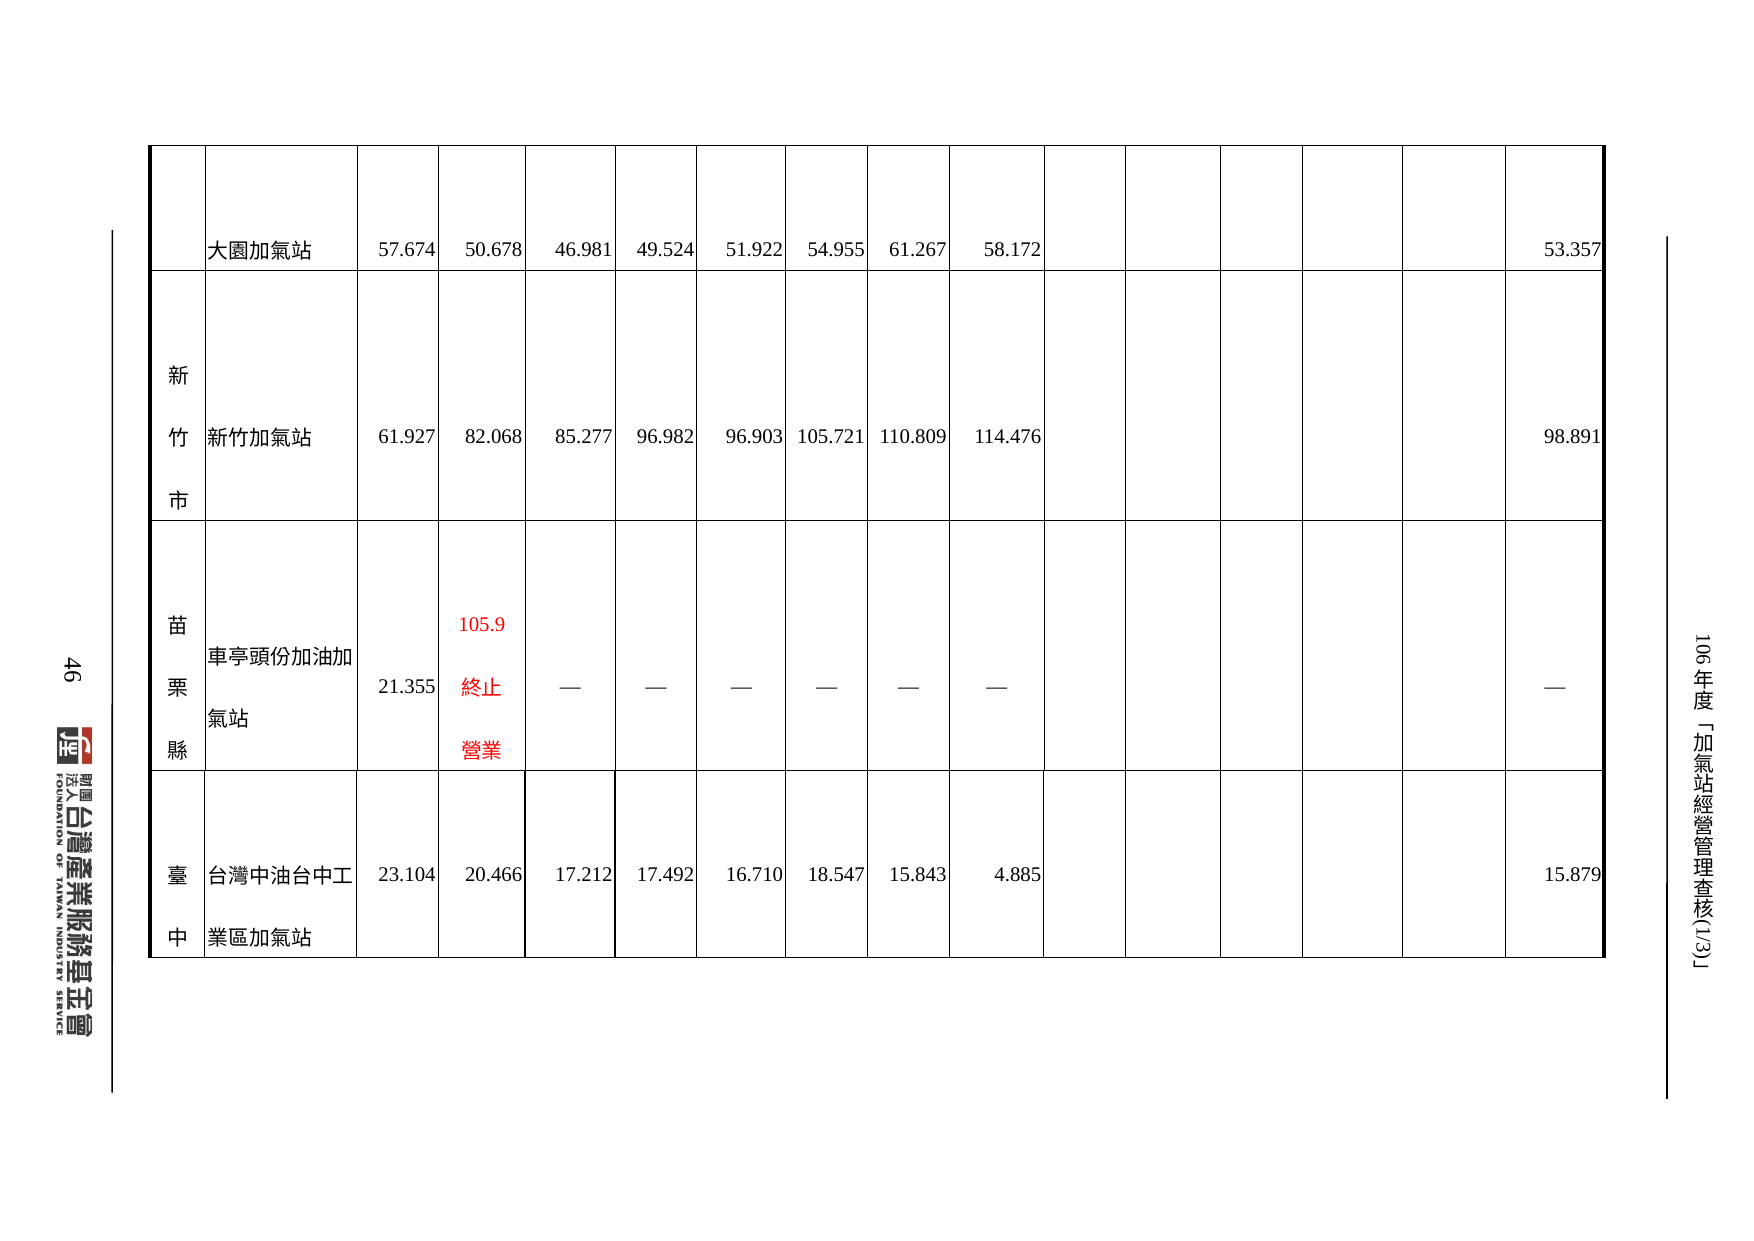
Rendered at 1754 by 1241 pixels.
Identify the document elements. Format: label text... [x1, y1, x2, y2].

table_cell 82.068 [439, 271, 525, 520]
table_cell [1403, 771, 1505, 957]
table_cell [1126, 771, 1220, 957]
table_cell 57.674 [358, 146, 438, 270]
table_cell [1221, 271, 1302, 520]
table_cell 17.212 [526, 771, 614, 957]
table_cell 53.357 [1506, 146, 1602, 270]
table_cell 51.922 [697, 146, 785, 270]
table_cell — [1506, 521, 1602, 770]
table_cell 15.879 [1506, 771, 1602, 957]
table_cell 18.547 [786, 771, 867, 957]
table_cell [1045, 271, 1125, 520]
table_cell 96.903 [697, 271, 785, 520]
table_cell 4.885 [950, 771, 1043, 957]
table_cell 17.492 [616, 771, 696, 957]
table_cell 105.9 終止 營業 [439, 521, 525, 770]
table_cell [1126, 146, 1220, 270]
table_cell [1303, 146, 1402, 270]
table_cell 110.809 [868, 271, 949, 520]
table_cell 車亭頭份加油加氣站 [206, 521, 357, 770]
table_cell [152, 146, 205, 270]
table_cell [1044, 771, 1125, 957]
table_cell [1221, 771, 1302, 957]
table_cell — [868, 521, 949, 770]
table_cell [1126, 271, 1220, 520]
table_cell 98.891 [1506, 271, 1602, 520]
table_cell [1045, 146, 1125, 270]
table_cell — [526, 521, 615, 770]
table_cell [1221, 146, 1302, 270]
table_cell 58.172 [950, 146, 1044, 270]
table_cell 50.678 [439, 146, 525, 270]
table_cell 15.843 [868, 771, 949, 957]
table_cell 85.277 [526, 271, 615, 520]
table_cell [1403, 271, 1505, 520]
table_cell [1403, 146, 1505, 270]
table_cell [1221, 521, 1302, 770]
table_cell — [950, 521, 1044, 770]
table_cell 49.524 [616, 146, 696, 270]
table_cell [1045, 521, 1125, 770]
table_cell 16.710 [697, 771, 785, 957]
table_cell 96.982 [616, 271, 696, 520]
table_cell [1303, 771, 1402, 957]
table_cell — [786, 521, 867, 770]
table_cell 21.355 [358, 521, 438, 770]
table_cell 苗 栗 縣 [152, 521, 205, 770]
table_cell 新竹加氣站 [206, 271, 357, 520]
table_cell — [697, 521, 785, 770]
table_cell 46.981 [526, 146, 615, 270]
table_cell 61.267 [868, 146, 949, 270]
table_cell 臺 中 [152, 771, 204, 957]
table_cell [1303, 521, 1402, 770]
table_cell 114.476 [950, 271, 1044, 520]
table_cell 大園加氣站 [206, 146, 357, 270]
table_cell [1126, 521, 1220, 770]
table_cell 23.104 [357, 771, 438, 957]
table_cell 61.927 [358, 271, 438, 520]
table_cell 新 竹 市 [152, 271, 205, 520]
table_cell [1403, 521, 1505, 770]
table_cell 105.721 [786, 271, 867, 520]
table_cell 20.466 [439, 771, 524, 957]
table_cell [1303, 271, 1402, 520]
table_cell — [616, 521, 696, 770]
table_cell 54.955 [786, 146, 867, 270]
table_cell 台灣中油台中工業區加氣站 [205, 771, 356, 957]
